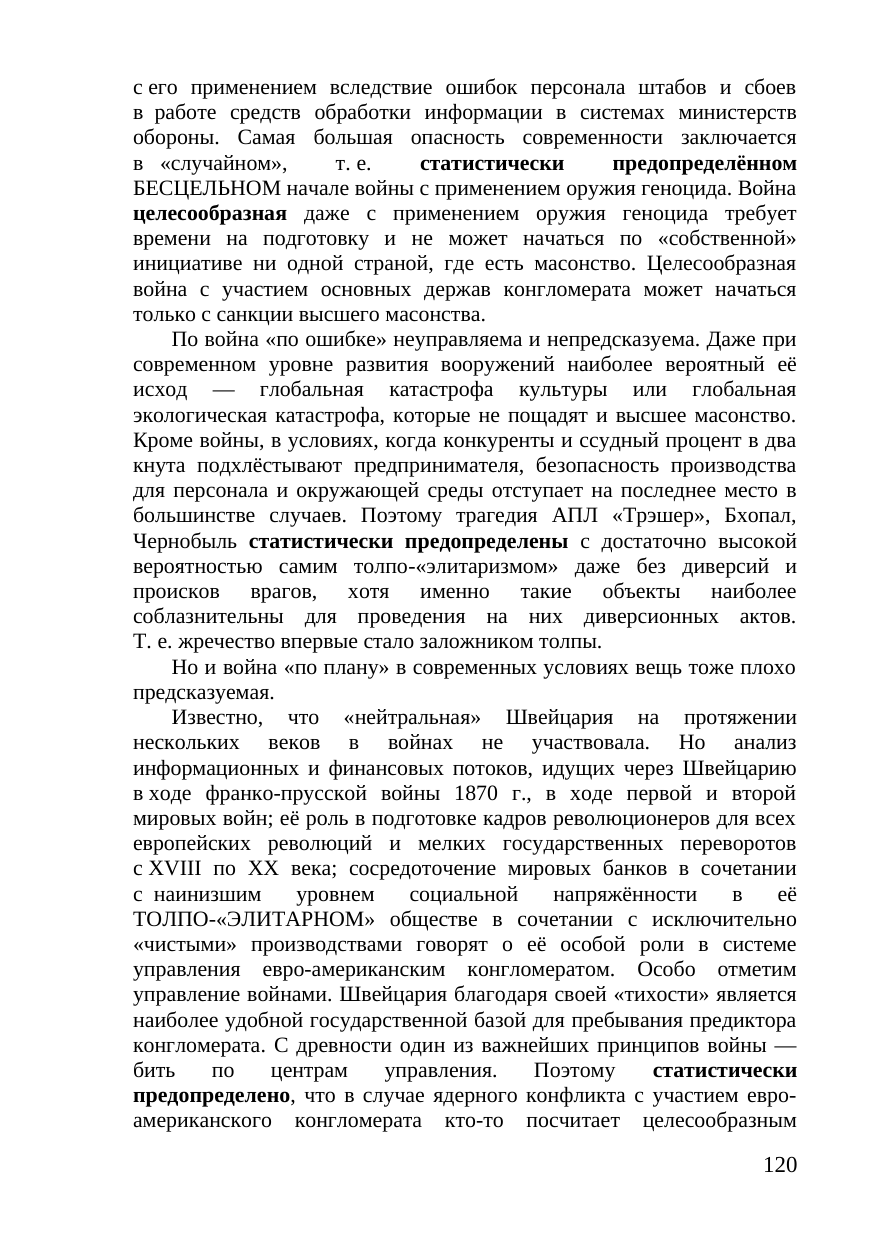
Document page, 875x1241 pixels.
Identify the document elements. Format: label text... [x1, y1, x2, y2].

text с его применением вследствие ошибок персонала штабов и сбоев в работе средств обработки информации в системах министерств обороны. Самая большая опасность современности заключается в «случайном», т. е. статистически предопределённом БЕСЦЕЛЬНОМ начале войны с применением оружия геноцида. Война целесообразная даже с применением оружия геноцида требует времени на подготовку и не может начаться по «собственной» инициативе ни одной страной, где есть масонство. Целесообразная война с участием основных держав конгломерата может начаться только с санкции высшего масонства. [133, 74, 797, 326]
text Известно, что «нейтральная» Швейцария на протяжении нескольких веков в войнах не участвовала. Но анализ информационных и финансовых потоков, идущих через Швейцарию в ходе франко-прусской войны 1870 г., в ходе первой и второй мировых войн; её роль в подготовке кадров революционеров для всех европейских революций и мелких государственных переворотов с XVIII по XX века; сосредоточение мировых банков в сочетании с наинизшим уровнем социальной напряжённости в её ТОЛПО‑«ЭЛИТАРНОМ» обществе в сочетании с исключительно «чистыми» производствами говорят о её особой роли в системе управления евро-американским конгломератом. Особо отметим управление войнами. Швейцария благодаря своей «тихости» является наиболее удобной государственной базой для пребывания предиктора конгломерата. С древности один из важнейших принципов войны — бить по центрам управления. Поэтому статистически предопределено, что в случае ядерного конфликта с участием евро-американского конгломерата кто-то посчитает целесообразным [133, 704, 797, 1133]
text По война «по ошибке» неуправляема и непредсказуема. Даже при современном уровне развития вооружений наиболее вероятный её исход — глобальная катастрофа культуры или глобальная экологическая катастрофа, которые не пощадят и высшее масонство. Кроме войны, в условиях, когда конкуренты и ссудный процент в два кнута подхлёстывают предпринимателя, безопасность производства для персонала и окружающей среды отступает на последнее место в большинстве случаев. Поэтому трагедия АПЛ «Трэшер», Бхопал, Чернобыль статистически предопределены с достаточно высокой вероятностью самим толпо‑«элитаризмом» даже без диверсий и происков врагов, хотя именно такие объекты наиболее соблазнительны для проведения на них диверсионных актов. Т. е. жречество впервые стало заложником толпы. [133, 326, 797, 654]
text Но и война «по плану» в современных условиях вещь тоже плохо предсказуемая. [133, 654, 797, 704]
